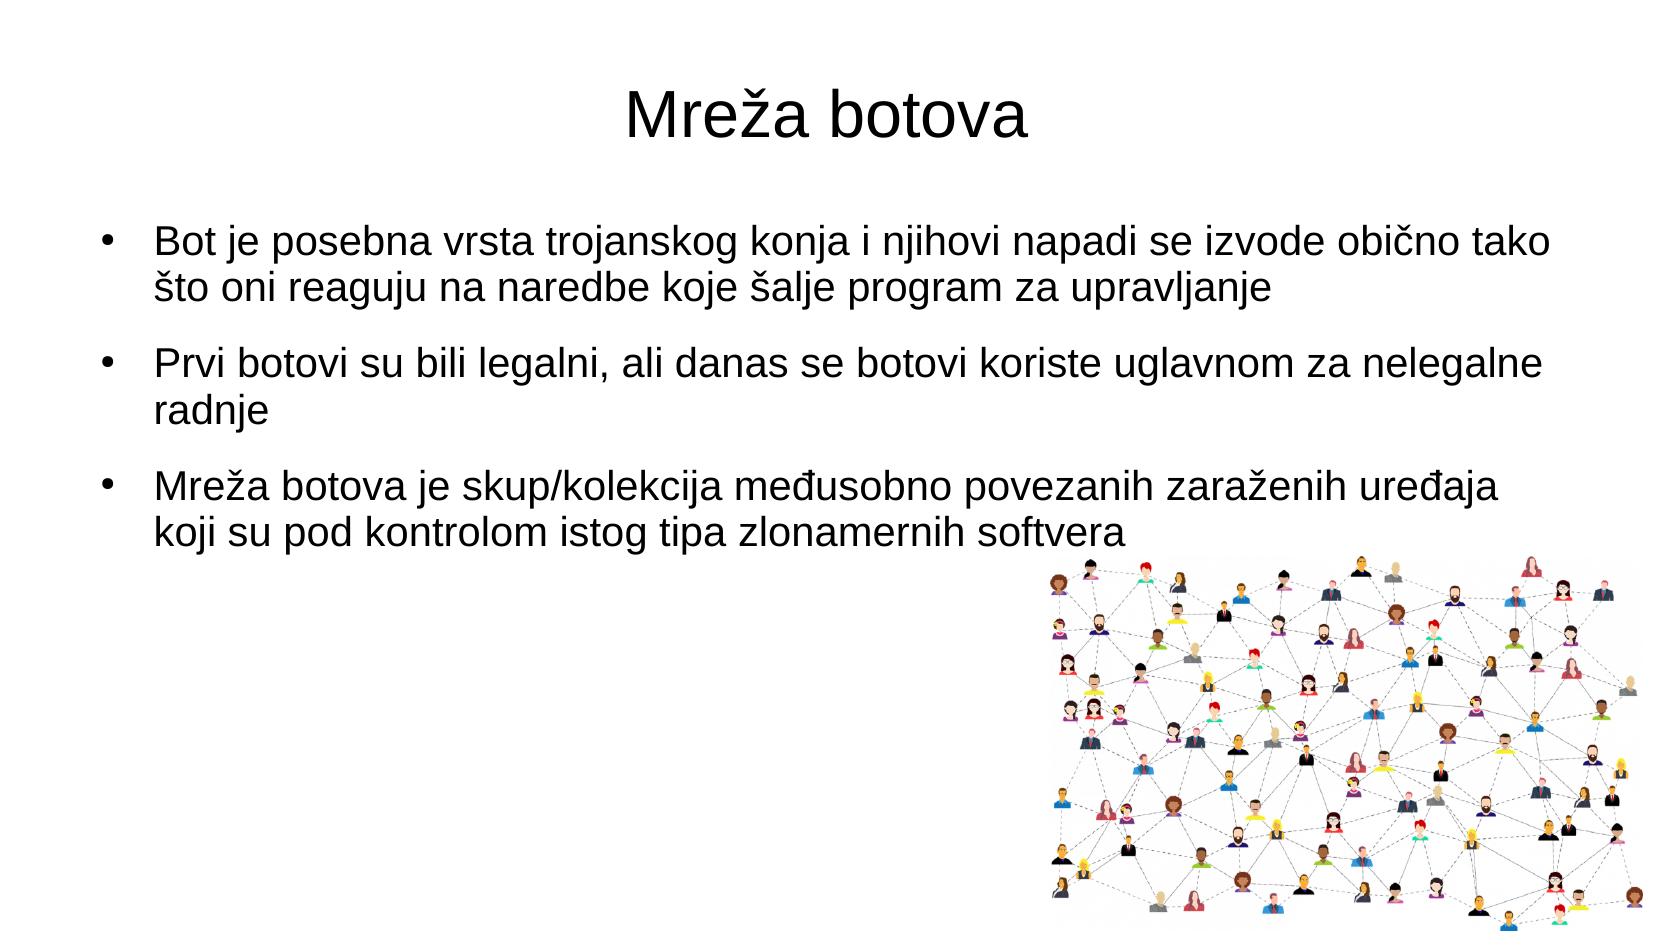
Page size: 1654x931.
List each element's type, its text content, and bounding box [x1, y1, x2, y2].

picture [1050, 556, 1643, 931]
list Bot je posebna vrsta trojanskog konja i njihovi napadi se izvode obično tako što oni reaguju na naredbe koje šalje program za upravljanje Prvi botovi su bili legalni, ali danas se botovi koriste uglavnom za nelegalne radnje Mreža botova je skup/kolekcija međusobno povezanih zaraženih uređaja koji su pod kontrolom istog tipa zlonamernih softvera [82, 217, 1571, 758]
title Mreža botova [82, 37, 1571, 193]
